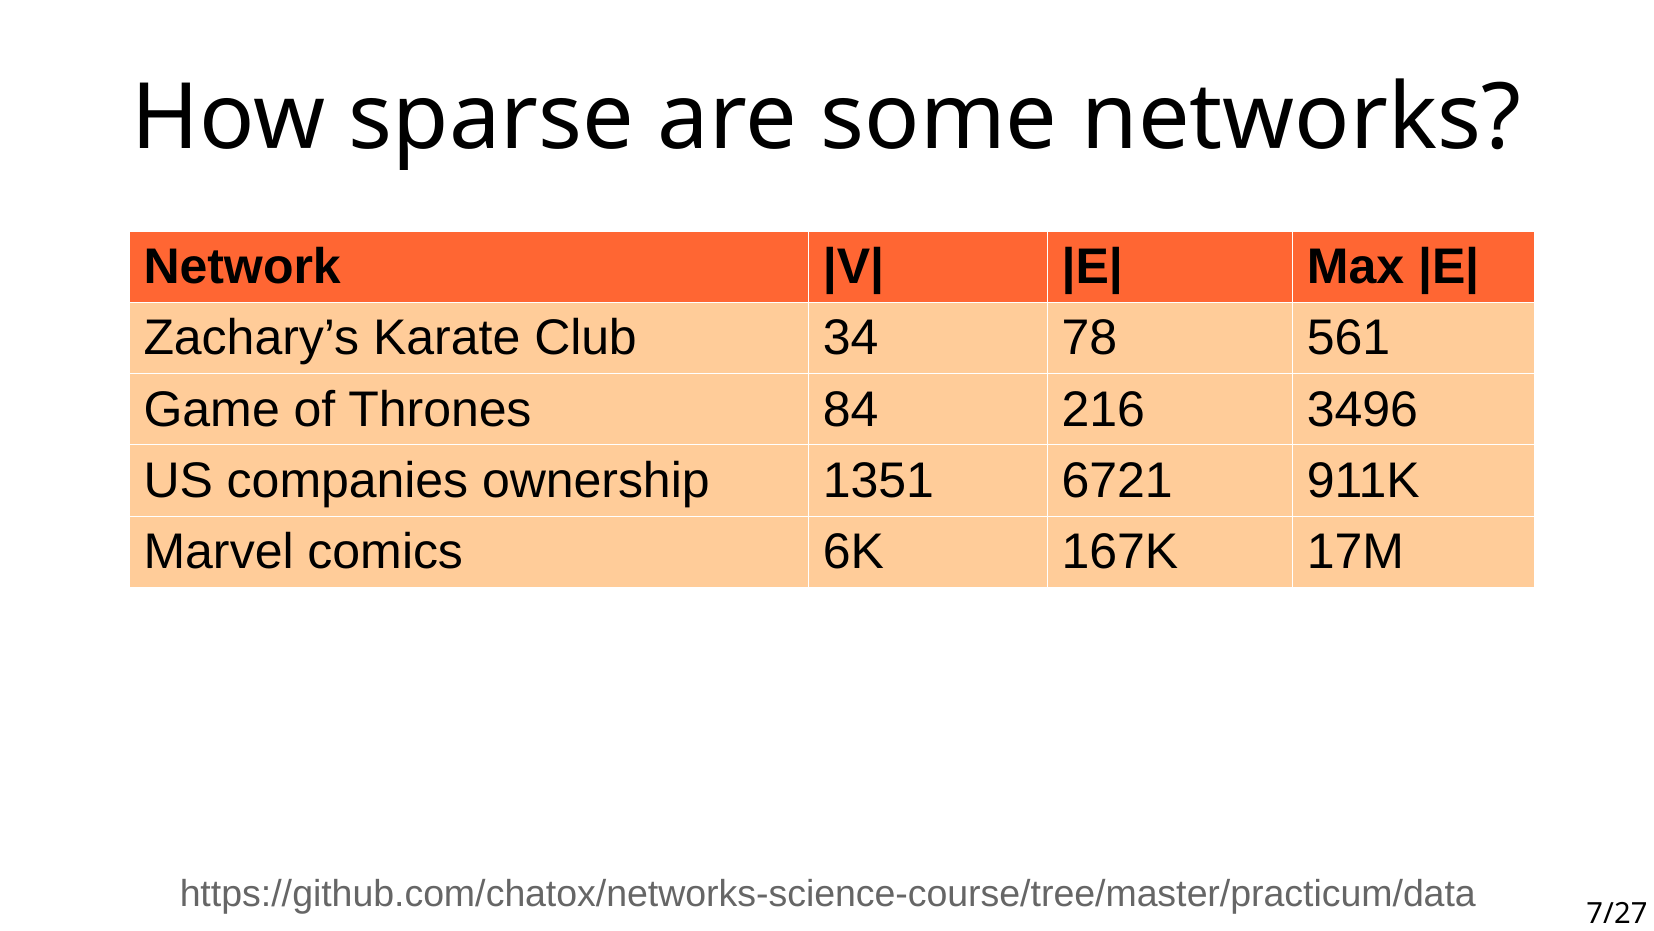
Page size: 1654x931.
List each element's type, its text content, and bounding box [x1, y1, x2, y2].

table_cell Game of Thrones [130, 374, 808, 444]
table_cell 561 [1293, 303, 1534, 373]
text_box https://github.com/chatox/networks-science-course/tree/master/practicum/data [165, 864, 1492, 922]
title How sparse are some networks? [82, 1, 1571, 226]
table_header |V| [809, 232, 1047, 302]
table_cell 167K [1048, 517, 1292, 587]
table_cell 6K [809, 517, 1047, 587]
table_cell 34 [809, 303, 1047, 373]
table_cell 6721 [1048, 445, 1292, 516]
table_cell 84 [809, 374, 1047, 444]
table_cell 1351 [809, 445, 1047, 516]
table_cell 216 [1048, 374, 1292, 444]
table_cell 3496 [1293, 374, 1534, 444]
table_cell 911K [1293, 445, 1534, 516]
table_header Max |E| [1293, 232, 1534, 302]
table_cell Marvel comics [130, 517, 808, 587]
table_header |E| [1048, 232, 1292, 302]
table_cell Zachary’s Karate Club [130, 303, 808, 373]
table_cell 78 [1048, 303, 1292, 373]
table_header Network [130, 232, 808, 302]
table_cell US companies ownership [130, 445, 808, 516]
table_cell 17M [1293, 517, 1534, 587]
